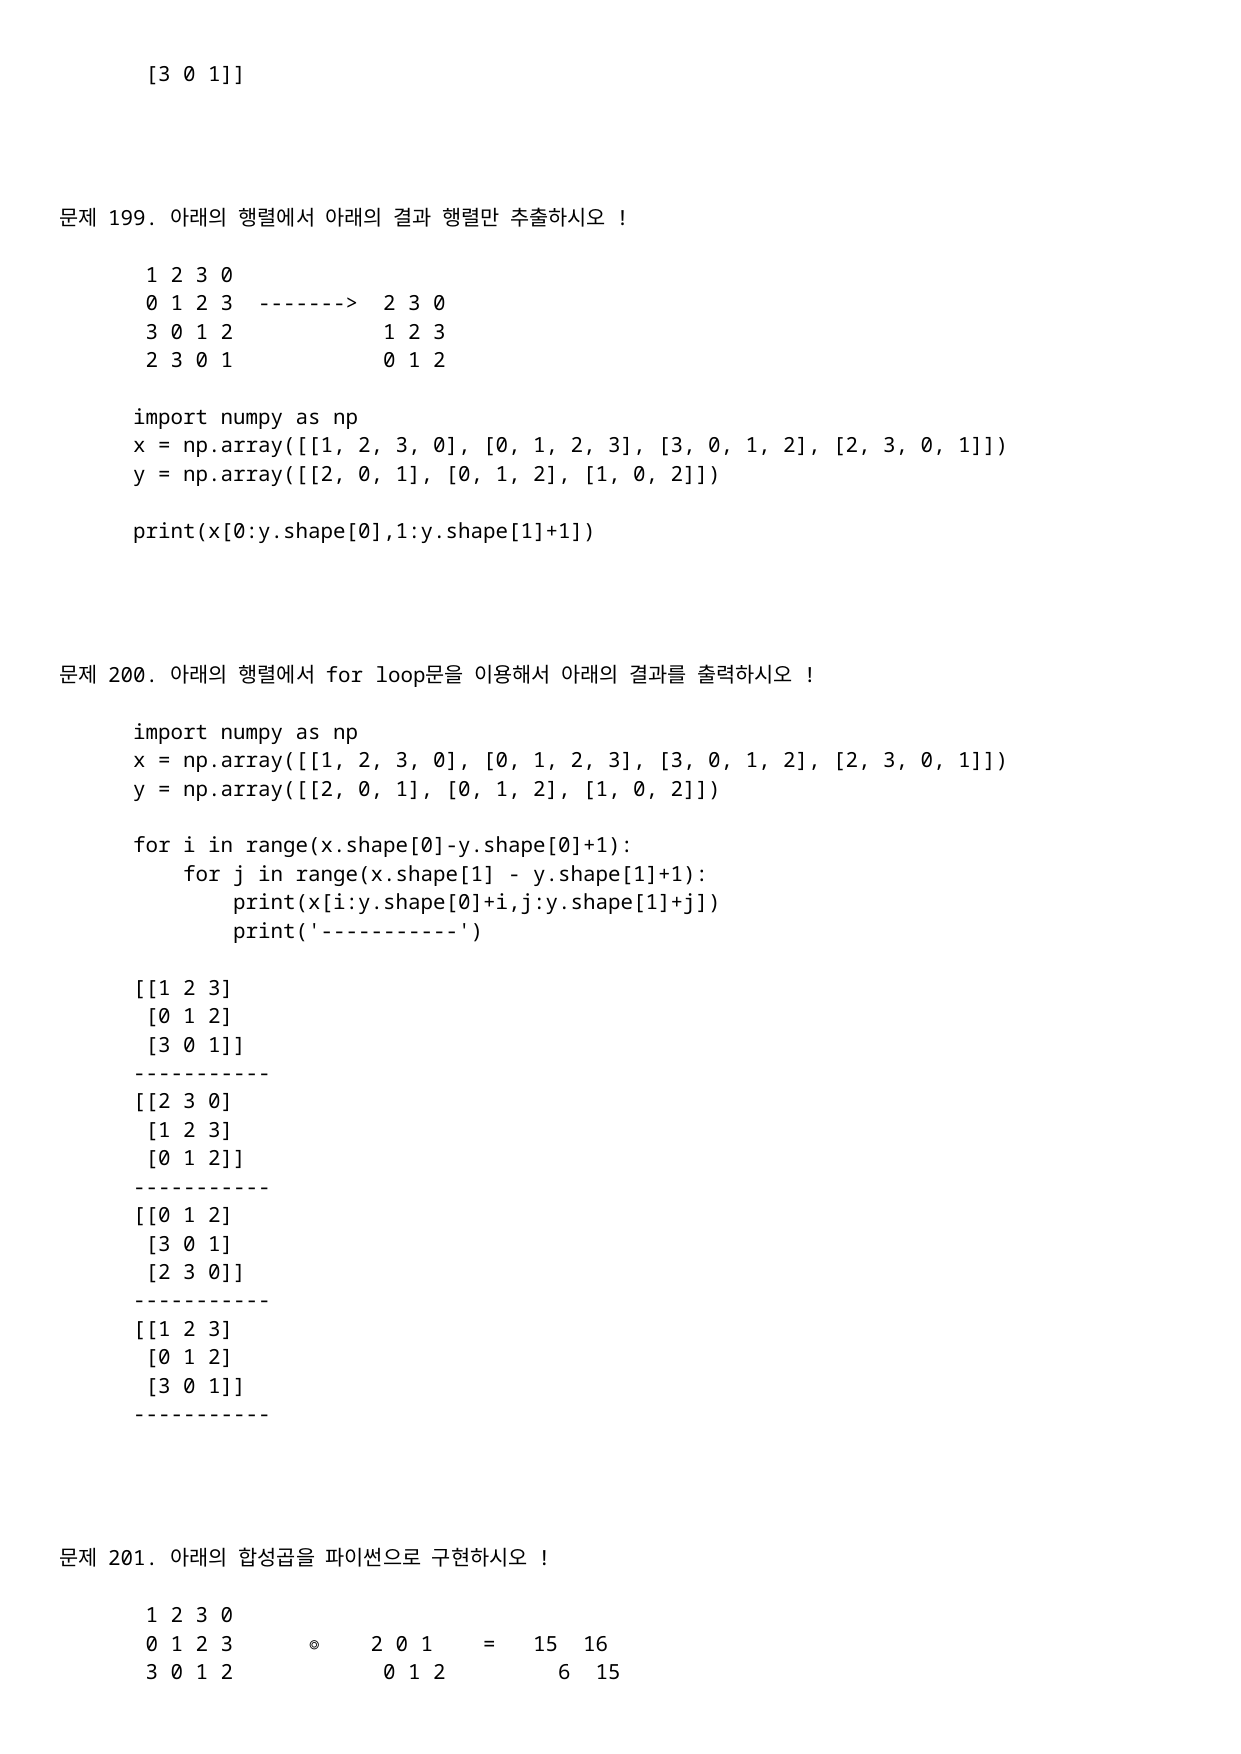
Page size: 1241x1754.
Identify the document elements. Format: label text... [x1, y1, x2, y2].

text x = np.array([[1, 2, 3, 0], [0, 1, 2, 3], [3, 0, 1, 2], [2, 3, 0, 1]]) [59, 745, 1181, 774]
text [3 0 1] [59, 1229, 1181, 1257]
text ----------- [59, 1399, 1181, 1428]
text [[1 2 3] [59, 973, 1181, 1001]
text 문제 200. 아래의 행렬에서 for loop문을 이용해서 아래의 결과를 출력하시오 ! [59, 658, 1181, 688]
text [3 0 1]] [59, 59, 1181, 87]
text [3 0 1]] [59, 1030, 1181, 1058]
text ----------- [59, 1286, 1181, 1314]
text y = np.array([[2, 0, 1], [0, 1, 2], [1, 0, 2]]) [59, 774, 1181, 802]
text for j in range(x.shape[1] - y.shape[1]+1): [59, 859, 1181, 887]
text print('-----------') [59, 916, 1181, 944]
text 문제 199. 아래의 행렬에서 아래의 결과 행렬만 추출하시오 ! [59, 201, 1181, 232]
text print(x[i:y.shape[0]+i,j:y.shape[1]+j]) [59, 887, 1181, 916]
text 3 0 1 2 0 1 2 6 15 [59, 1657, 1181, 1686]
text 3 0 1 2 1 2 3 [59, 317, 1181, 345]
text import numpy as np [59, 402, 1181, 431]
text 0 1 2 3 ◎ 2 0 1 = 15 16 [59, 1629, 1181, 1657]
text [[0 1 2] [59, 1200, 1181, 1229]
text [3 0 1]] [59, 1371, 1181, 1399]
text ----------- [59, 1058, 1181, 1087]
text [1 2 3] [59, 1115, 1181, 1143]
text [[2 3 0] [59, 1087, 1181, 1115]
text print(x[0:y.shape[0],1:y.shape[1]+1]) [59, 516, 1181, 544]
text [2 3 0]] [59, 1257, 1181, 1286]
text [0 1 2] [59, 1001, 1181, 1030]
text 0 1 2 3 -------> 2 3 0 [59, 288, 1181, 317]
text 문제 201. 아래의 합성곱을 파이썬으로 구현하시오 ! [59, 1542, 1181, 1572]
text 1 2 3 0 [59, 1600, 1181, 1629]
text x = np.array([[1, 2, 3, 0], [0, 1, 2, 3], [3, 0, 1, 2], [2, 3, 0, 1]]) [59, 431, 1181, 459]
text y = np.array([[2, 0, 1], [0, 1, 2], [1, 0, 2]]) [59, 459, 1181, 487]
text [0 1 2] [59, 1342, 1181, 1371]
text import numpy as np [59, 717, 1181, 745]
text for i in range(x.shape[0]-y.shape[0]+1): [59, 831, 1181, 859]
text ----------- [59, 1172, 1181, 1200]
text [0 1 2]] [59, 1143, 1181, 1172]
text [[1 2 3] [59, 1314, 1181, 1342]
text 2 3 0 1 0 1 2 [59, 345, 1181, 374]
text 1 2 3 0 [59, 260, 1181, 288]
